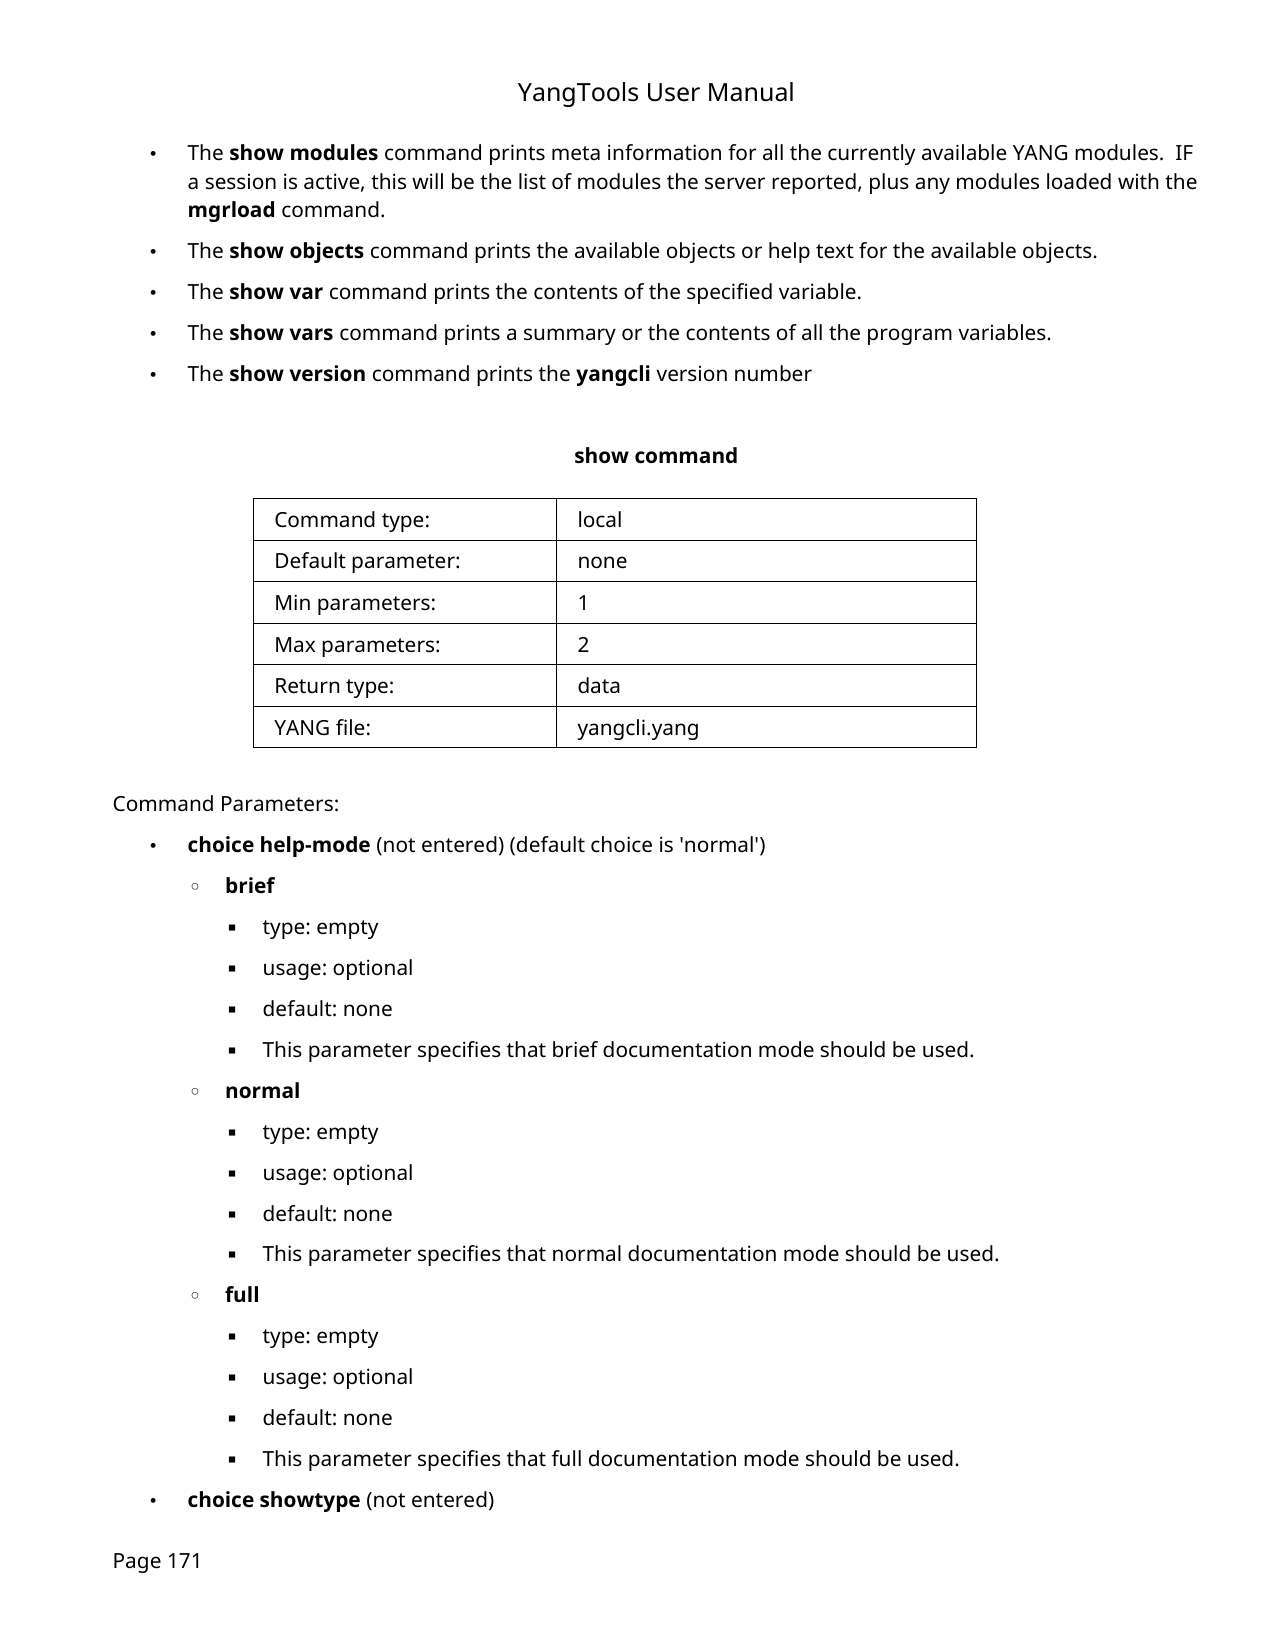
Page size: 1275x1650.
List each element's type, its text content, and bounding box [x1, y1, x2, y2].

table_cell Return type: [254, 665, 556, 706]
list This parameter specifies that full documentation mode should be used. [225, 1444, 1200, 1473]
list full [187, 1281, 1200, 1309]
table_cell Default parameter: [254, 541, 556, 581]
table_cell yangcli.yang [557, 707, 976, 747]
list The show objects command prints the available objects or help text for the available objects. [150, 236, 1200, 265]
list choice showtype (not entered) [150, 1485, 1200, 1514]
list normal [187, 1076, 1200, 1104]
table_cell YANG file: [254, 707, 556, 747]
list default: none [225, 1403, 1200, 1432]
table_header local [557, 499, 976, 539]
table_cell Max parameters: [254, 624, 556, 664]
list choice help-mode (not entered) (default choice is 'normal') [150, 830, 1200, 859]
list The show version command prints the yangcli version number [150, 359, 1200, 388]
list usage: optional [225, 1362, 1200, 1391]
list The show vars command prints a summary or the contents of all the program variables. [150, 318, 1200, 347]
list The show modules command prints meta information for all the currently available YANG modules. IF a session is active, this will be the list of modules the server reported, plus any modules loaded with the mgrload command. [150, 138, 1200, 224]
list usage: optional [225, 1158, 1200, 1186]
subtitle show command [127, 441, 1185, 469]
table_cell Min parameters: [254, 582, 556, 623]
list default: none [225, 994, 1200, 1022]
list This parameter specifies that brief documentation mode should be used. [225, 1035, 1200, 1063]
list default: none [225, 1199, 1200, 1227]
table_cell none [557, 541, 976, 581]
table_cell data [557, 665, 976, 706]
table_header Command type: [254, 499, 556, 539]
text Command Parameters: [112, 789, 1200, 818]
list type: empty [225, 1321, 1200, 1350]
list usage: optional [225, 953, 1200, 981]
list This parameter specifies that normal documentation mode should be used. [225, 1239, 1200, 1268]
list type: empty [225, 1117, 1200, 1145]
table_cell 1 [557, 582, 976, 623]
list type: empty [225, 912, 1200, 941]
list brief [187, 871, 1200, 899]
list The show var command prints the contents of the specified variable. [150, 277, 1200, 306]
table_cell 2 [557, 624, 976, 664]
